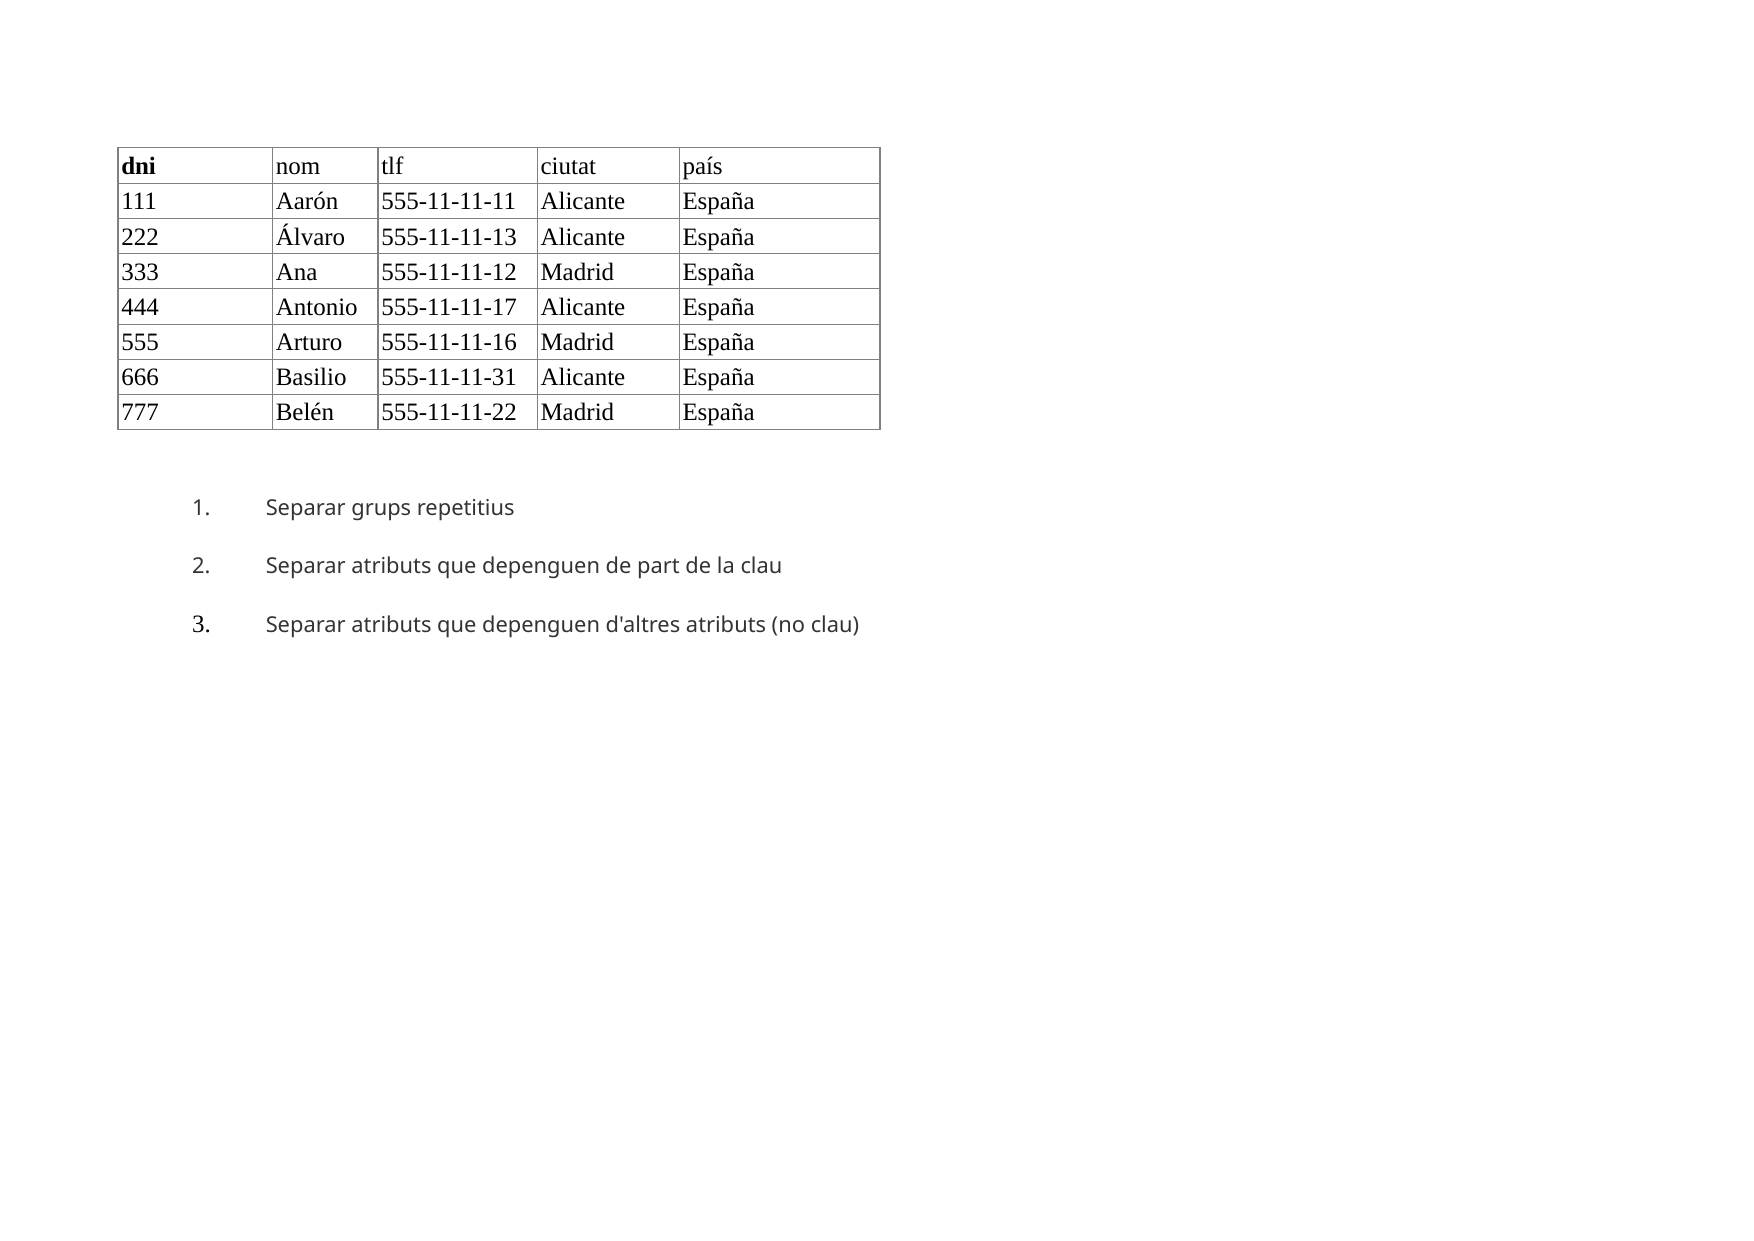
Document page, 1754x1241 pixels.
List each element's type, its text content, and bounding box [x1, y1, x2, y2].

table_cell Madrid [538, 395, 679, 429]
list Separar atributs que depenguen d'altres atributs (no clau) [192, 594, 1636, 638]
table_cell España [680, 184, 879, 218]
list Separar atributs que depenguen de part de la clau [192, 536, 1636, 580]
table_cell Madrid [538, 254, 679, 288]
table_cell Arturo [273, 325, 377, 358]
table_cell Aarón [273, 184, 377, 218]
table_cell 666 [119, 360, 272, 394]
table_cell Belén [273, 395, 377, 429]
table_header ciutat [538, 148, 679, 183]
table_cell Alicante [538, 289, 679, 323]
table_cell Antonio [273, 289, 377, 323]
table_header nom [273, 148, 377, 183]
table_cell Alicante [538, 360, 679, 394]
table_cell 555-11-11-22 [379, 395, 537, 429]
table_cell 555-11-11-13 [379, 219, 537, 253]
table_header tlf [379, 148, 537, 183]
table_cell España [680, 254, 879, 288]
table_cell España [680, 395, 879, 429]
table_cell España [680, 219, 879, 253]
table_cell 111 [119, 184, 272, 218]
table_cell 222 [119, 219, 272, 253]
table_cell Basilio [273, 360, 377, 394]
table_cell 555-11-11-12 [379, 254, 537, 288]
table_cell 555-11-11-31 [379, 360, 537, 394]
table_cell 555-11-11-16 [379, 325, 537, 358]
table_cell España [680, 289, 879, 323]
table_cell 555-11-11-17 [379, 289, 537, 323]
table_cell Álvaro [273, 219, 377, 253]
table_cell 333 [119, 254, 272, 288]
table_cell España [680, 325, 879, 358]
table_cell Alicante [538, 184, 679, 218]
table_cell Alicante [538, 219, 679, 253]
table_cell 777 [119, 395, 272, 429]
table_cell España [680, 360, 879, 394]
list Separar grups repetitius [192, 478, 1636, 522]
table_cell Ana [273, 254, 377, 288]
table_header dni [119, 148, 272, 183]
table_cell 555-11-11-11 [379, 184, 537, 218]
table_cell Madrid [538, 325, 679, 358]
table_cell 444 [119, 289, 272, 323]
table_cell 555 [119, 325, 272, 358]
table_header país [680, 148, 879, 183]
